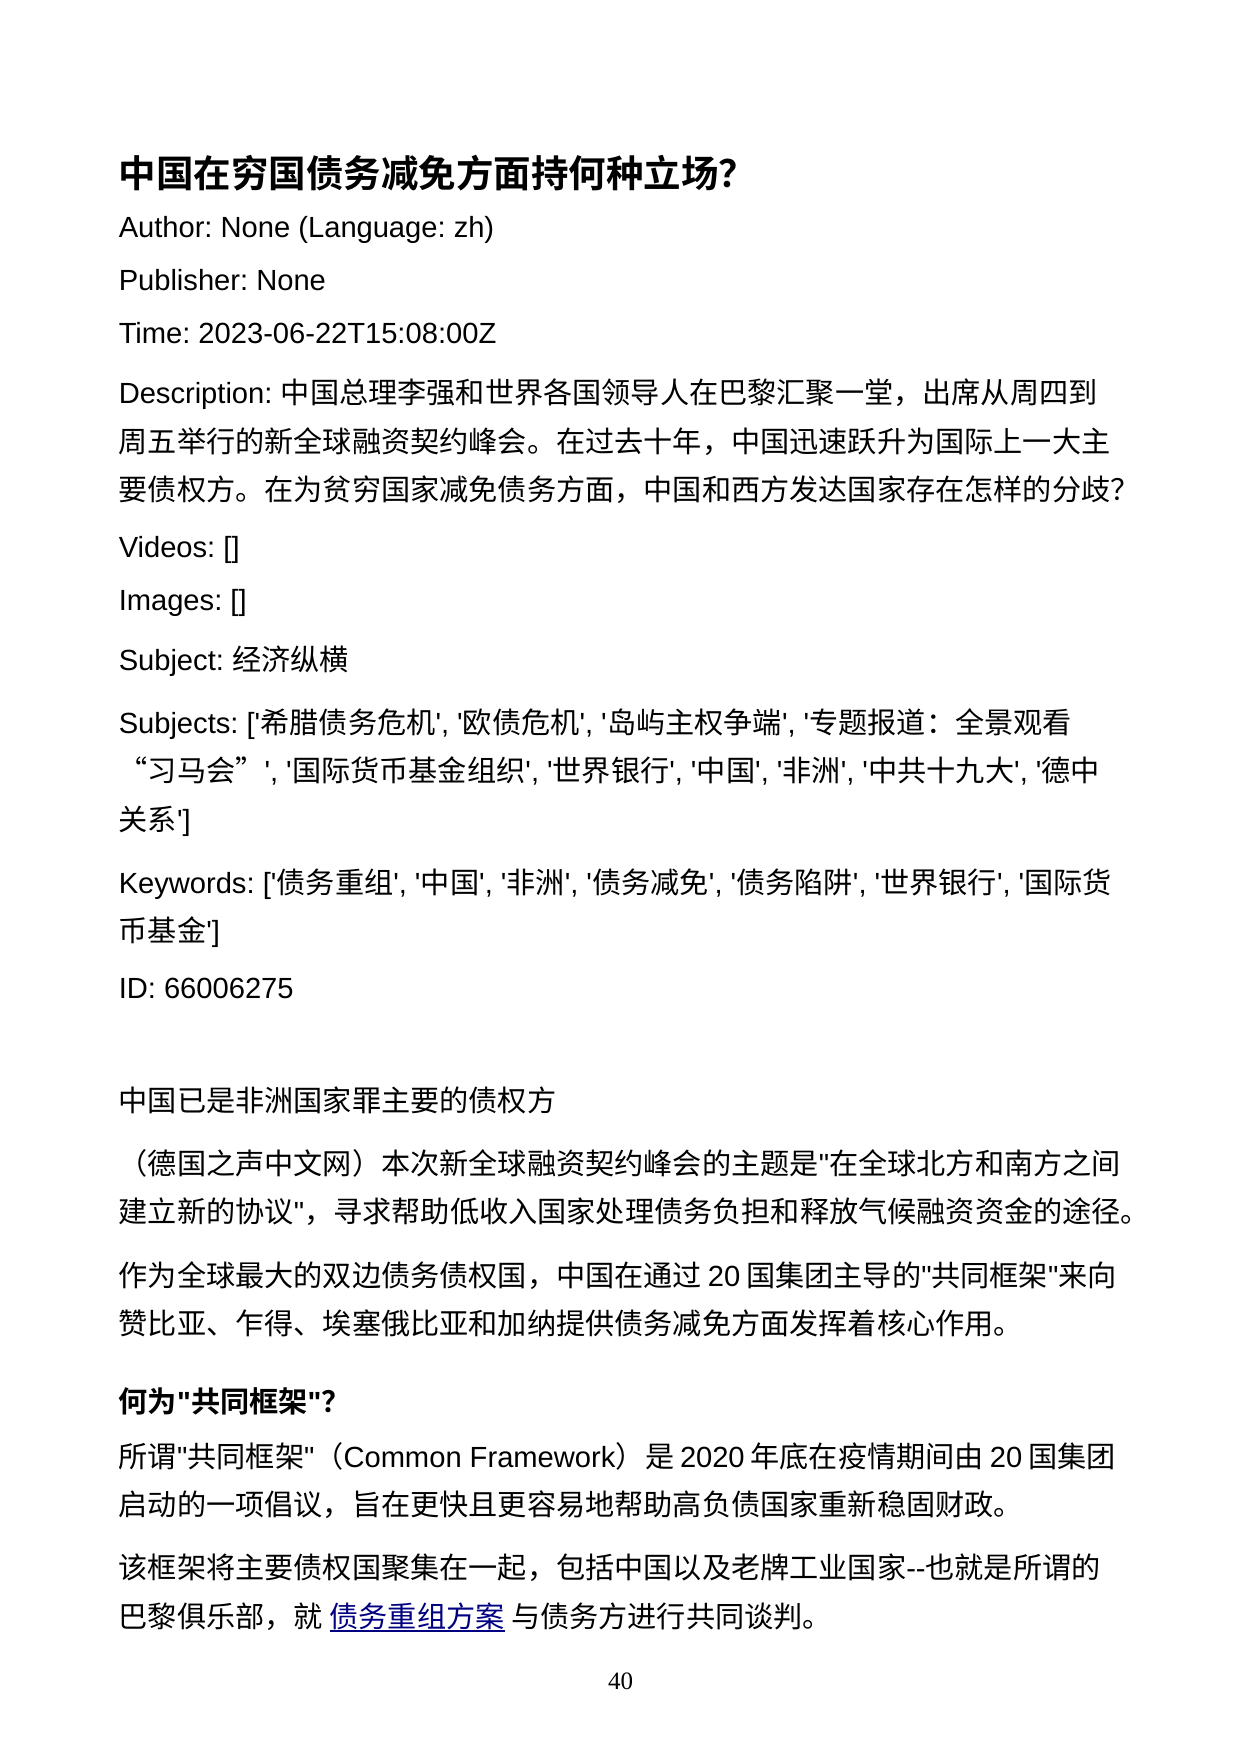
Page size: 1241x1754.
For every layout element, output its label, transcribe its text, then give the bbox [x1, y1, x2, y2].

text Author: None (Language: zh) [118, 210, 1122, 244]
text 中国已是非洲国家罪主要的债权方 [118, 1077, 1122, 1120]
text Videos: [] [118, 530, 1122, 563]
text （德国之声中文网）本次新全球融资契约峰会的主题是"在全球北方和南方之间建立新的协议"，寻求帮助低收入国家处理债务负担和释放气候融资资金的途径。 [118, 1141, 1122, 1231]
text Keywords: ['债务重组', '中国', '非洲', '债务减免', '债务陷阱', '世界银行', '国际货币基金'] [118, 859, 1122, 950]
text Subjects: ['希腊债务危机', '欧债危机', '岛屿主权争端', '专题报道：全景观看“习马会”', '国际货币基金组织', '世界银行', '中国', '非洲', '中共十九大', '德中关系'] [118, 699, 1122, 839]
text Subject: 经济纵横 [118, 636, 1122, 678]
text Time: 2023-06-22T15:08:00Z [118, 317, 1122, 350]
text 该框架将主要债权国聚集在一起，包括中国以及老牌工业国家--也就是所谓的巴黎俱乐部，就 债务重组方案 与债务方进行共同谈判。 [118, 1545, 1122, 1636]
subtitle 何为"共同框架"？ [118, 1378, 1122, 1421]
text Images: [] [118, 583, 1122, 617]
text 作为全球最大的双边债务债权国，中国在通过20国集团主导的"共同框架"来向赞比亚、乍得、埃塞俄比亚和加纳提供债务减免方面发挥着核心作用。 [118, 1252, 1122, 1343]
subtitle 中国在穷国债务减免方面持何种立场？ [118, 143, 1122, 198]
text ID: 66006275 [118, 971, 1122, 1005]
text Description: 中国总理李强和世界各国领导人在巴黎汇聚一堂，出席从周四到周五举行的新全球融资契约峰会。在过去十年，中国迅速跃升为国际上一大主要债权方。在为贫穷国家减免债务方面，中国和西方发达国家存在怎样的分歧？ [118, 370, 1122, 509]
text 所谓"共同框架"（Common Framework）是2020年底在疫情期间由20国集团启动的一项倡议，旨在更快且更容易地帮助高负债国家重新稳固财政。 [118, 1433, 1122, 1524]
text Publisher: None [118, 263, 1122, 297]
